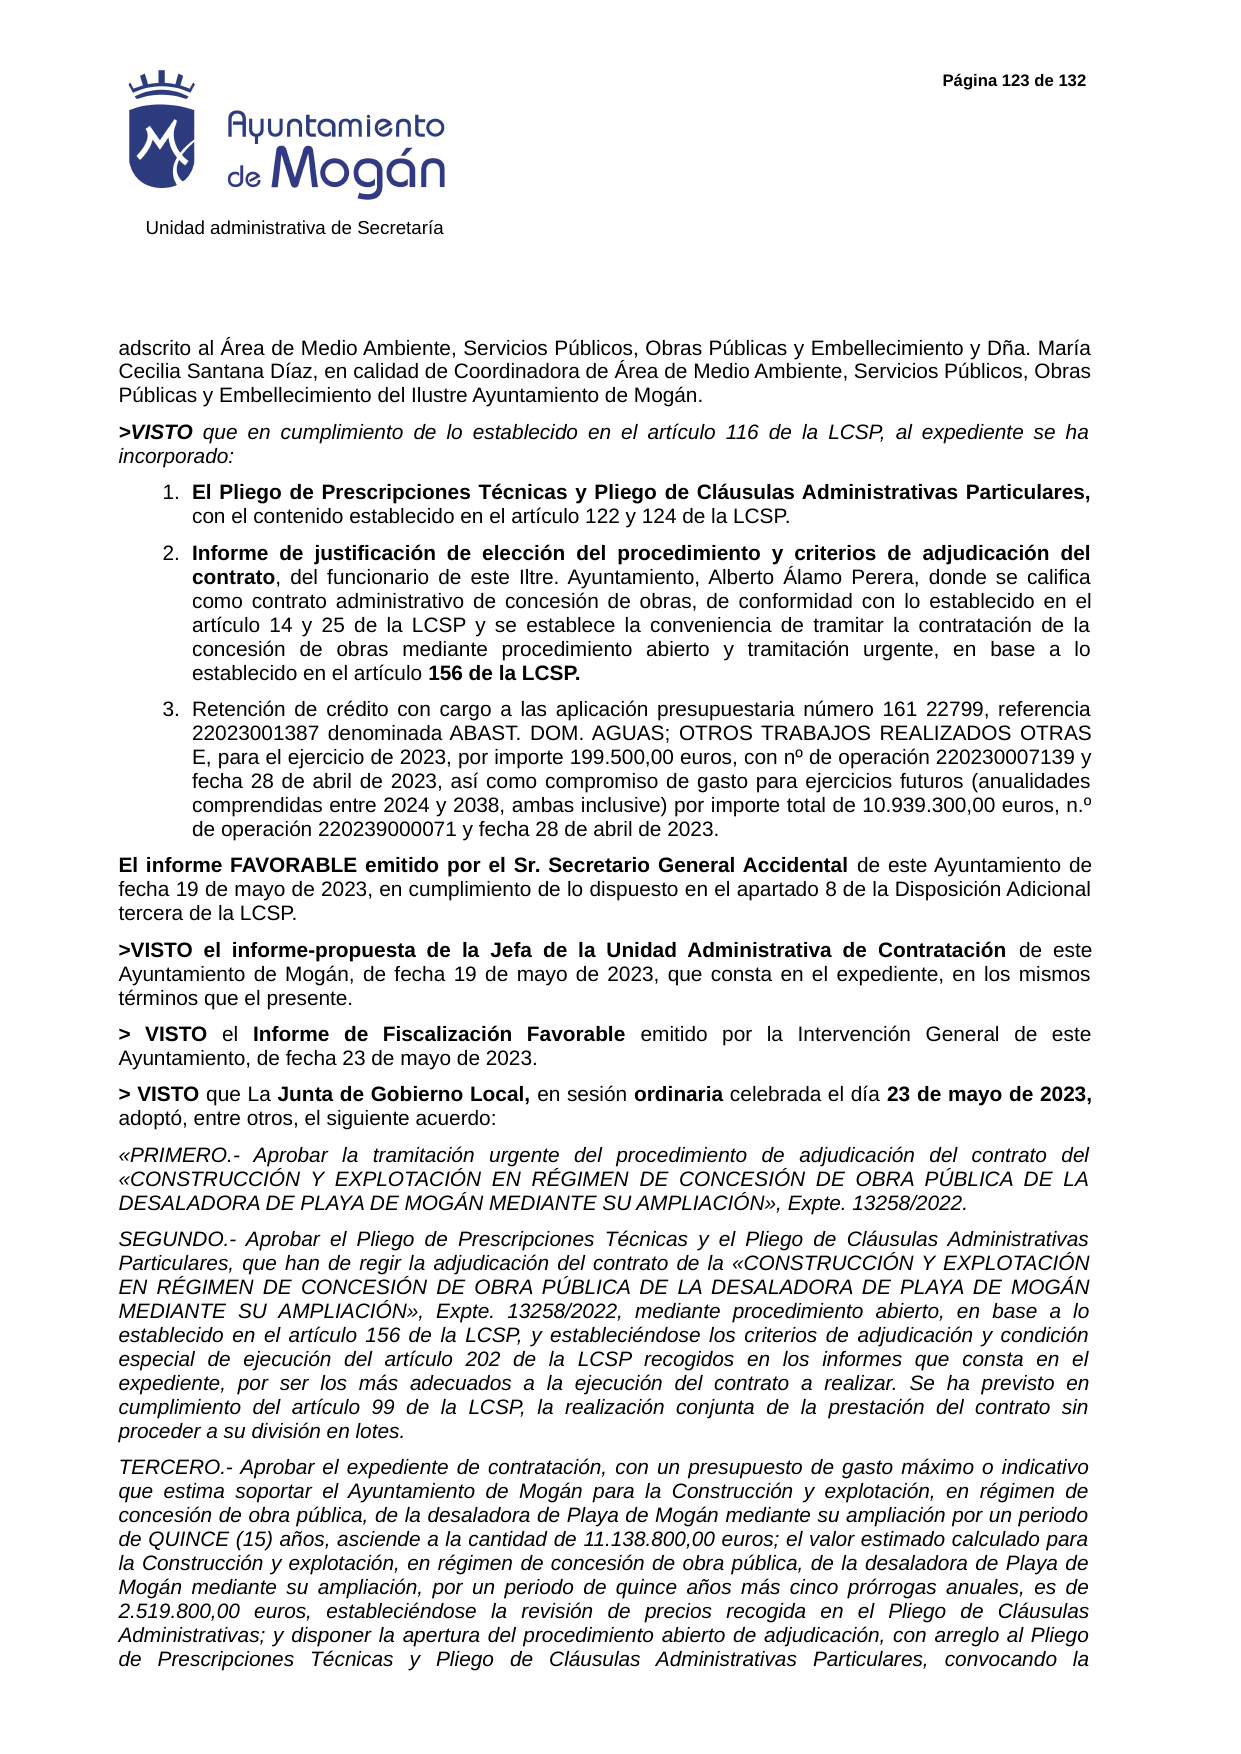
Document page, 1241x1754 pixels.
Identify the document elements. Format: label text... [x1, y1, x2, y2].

text SEGUNDO.- Aprobar el Pliego de Prescripciones Técnicas y el Pliego de Cláusulas Administrativas Particulares, que han de regir la adjudicación del contrato de la «CONSTRUCCIÓN Y EXPLOTACIÓN EN RÉGIMEN DE CONCESIÓN DE OBRA PÚBLICA DE LA DESALADORA DE PLAYA DE MOGÁN MEDIANTE SU AMPLIACIÓN», Expte. 13258/2022, mediante procedimiento abierto, en base a lo establecido en el artículo 156 de la LCSP, y estableciéndose los criterios de adjudicación y condición especial de ejecución del artículo 202 de la LCSP recogidos en los informes que consta en el expediente, por ser los más adecuados a la ejecución del contrato a realizar. Se ha previsto en cumplimiento del artículo 99 de la LCSP, la realización conjunta de la prestación del contrato sin proceder a su división en lotes. [118, 1227, 1092, 1443]
text > VISTO el Informe de Fiscalización Favorable emitido por la Intervención General de este Ayuntamiento, de fecha 23 de mayo de 2023. [118, 1022, 1092, 1070]
text >VISTO el informe-propuesta de la Jefa de la Unidad Administrativa de Contratación de este Ayuntamiento de Mogán, de fecha 19 de mayo de 2023, que consta en el expediente, en los mismos términos que el presente. [118, 937, 1092, 1009]
list El Pliego de Prescripciones Técnicas y Pliego de Cláusulas Administrativas Particulares, con el contenido establecido en el artículo 122 y 124 de la LCSP. [162, 480, 1092, 528]
text «PRIMERO.- Aprobar la tramitación urgente del procedimiento de adjudicación del contrato del «CONSTRUCCIÓN Y EXPLOTACIÓN EN RÉGIMEN DE CONCESIÓN DE OBRA PÚBLICA DE LA DESALADORA DE PLAYA DE MOGÁN MEDIANTE SU AMPLIACIÓN», Expte. 13258/2022. [118, 1143, 1092, 1214]
picture [128, 70, 445, 206]
text > VISTO que La Junta de Gobierno Local, en sesión ordinaria celebrada el día 23 de mayo de 2023, adoptó, entre otros, el siguiente acuerdo: [118, 1082, 1092, 1130]
list Informe de justificación de elección del procedimiento y criterios de adjudicación del contrato, del funcionario de este Iltre. Ayuntamiento, Alberto Álamo Perera, donde se califica como contrato administrativo de concesión de obras, de conformidad con lo establecido en el artículo 14 y 25 de la LCSP y se establece la conveniencia de tramitar la contratación de la concesión de obras mediante procedimiento abierto y tramitación urgente, en base a lo establecido en el artículo 156 de la LCSP. [162, 541, 1092, 684]
text El informe FAVORABLE emitido por el Sr. Secretario General Accidental de este Ayuntamiento de fecha 19 de mayo de 2023, en cumplimiento de lo dispuesto en el apartado 8 de la Disposición Adicional tercera de la LCSP. [118, 853, 1092, 925]
list Retención de crédito con cargo a las aplicación presupuestaria número 161 22799, referencia 22023001387 denominada ABAST. DOM. AGUAS; OTROS TRABAJOS REALIZADOS OTRAS E, para el ejercicio de 2023, por importe 199.500,00 euros, con nº de operación 220230007139 y fecha 28 de abril de 2023, así como compromiso de gasto para ejercicios futuros (anualidades comprendidas entre 2024 y 2038, ambas inclusive) por importe total de 10.939.300,00 euros, n.º de operación 220239000071 y fecha 28 de abril de 2023. [162, 697, 1092, 841]
text TERCERO.- Aprobar el expediente de contratación, con un presupuesto de gasto máximo o indicativo que estima soportar el Ayuntamiento de Mogán para la Construcción y explotación, en régimen de concesión de obra pública, de la desaladora de Playa de Mogán mediante su ampliación por un periodo de QUINCE (15) años, asciende a la cantidad de 11.138.800,00 euros; el valor estimado calculado para la Construcción y explotación, en régimen de concesión de obra pública, de la desaladora de Playa de Mogán mediante su ampliación, por un periodo de quince años más cinco prórrogas anuales, es de 2.519.800,00 euros, estableciéndose la revisión de precios recogida en el Pliego de Cláusulas Administrativas; y disponer la apertura del procedimiento abierto de adjudicación, con arreglo al Pliego de Prescripciones Técnicas y Pliego de Cláusulas Administrativas Particulares, convocando la [118, 1455, 1092, 1671]
text >VISTO que en cumplimiento de lo establecido en el artículo 116 de la LCSP, al expediente se ha incorporado: [118, 420, 1092, 468]
text adscrito al Área de Medio Ambiente, Servicios Públicos, Obras Públicas y Embellecimiento y Dña. María Cecilia Santana Díaz, en calidad de Coordinadora de Área de Medio Ambiente, Servicios Públicos, Obras Públicas y Embellecimiento del Ilustre Ayuntamiento de Mogán. [118, 335, 1092, 407]
